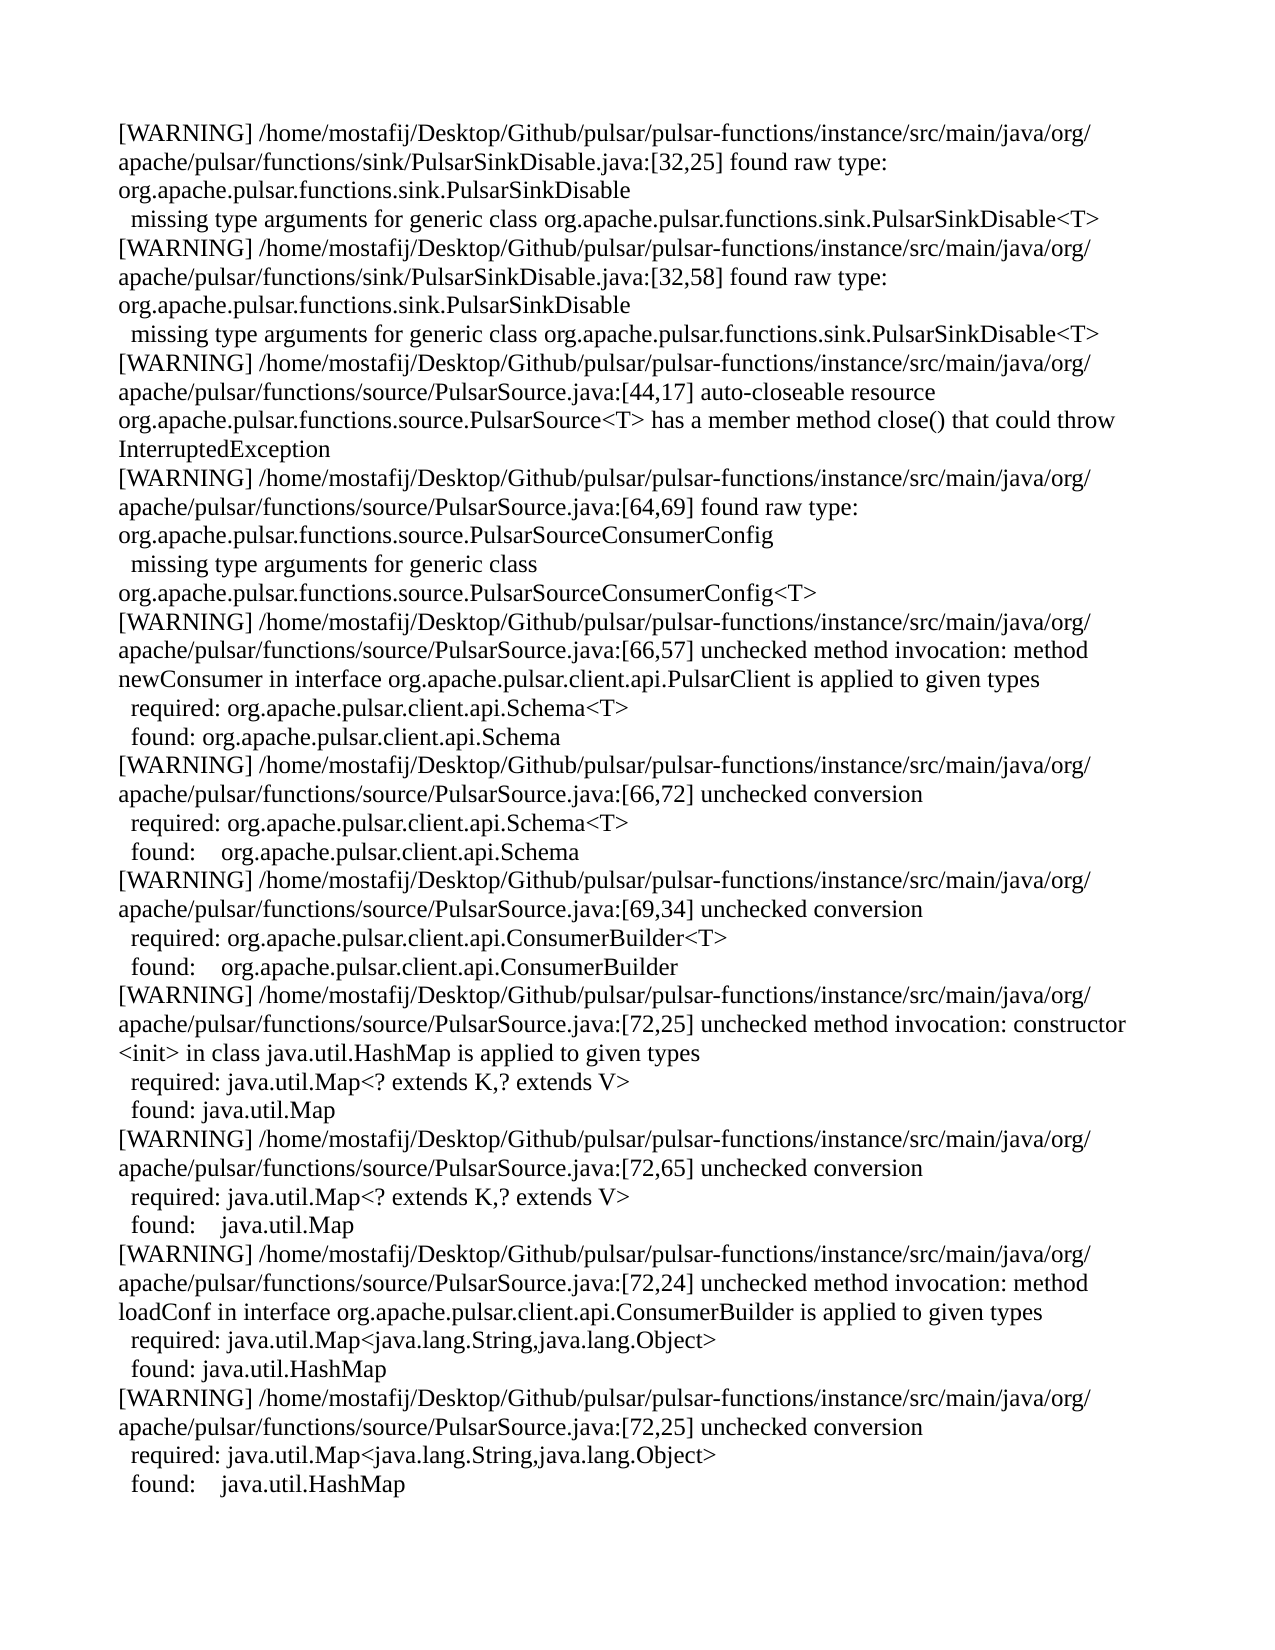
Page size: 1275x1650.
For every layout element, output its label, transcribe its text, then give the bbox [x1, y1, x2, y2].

text [WARNING] /home/mostafij/Desktop/Github/pulsar/pulsar-functions/instance/src/main/java/org/apache/pulsar/functions/source/PulsarSource.java:[72,65] unchecked conversion [118, 1124, 1157, 1182]
text found: org.apache.pulsar.client.api.ConsumerBuilder [118, 952, 1157, 981]
text found: java.util.HashMap [118, 1469, 1157, 1498]
text found: java.util.HashMap [118, 1354, 1157, 1383]
text [WARNING] /home/mostafij/Desktop/Github/pulsar/pulsar-functions/instance/src/main/java/org/apache/pulsar/functions/source/PulsarSource.java:[66,72] unchecked conversion [118, 751, 1157, 808]
text found: java.util.Map [118, 1211, 1157, 1239]
text found: org.apache.pulsar.client.api.Schema [118, 837, 1157, 866]
text [WARNING] /home/mostafij/Desktop/Github/pulsar/pulsar-functions/instance/src/main/java/org/apache/pulsar/functions/sink/PulsarSinkDisable.java:[32,25] found raw type: org.apache.pulsar.functions.sink.PulsarSinkDisable [118, 118, 1157, 204]
text [WARNING] /home/mostafij/Desktop/Github/pulsar/pulsar-functions/instance/src/main/java/org/apache/pulsar/functions/source/PulsarSource.java:[66,57] unchecked method invocation: method newConsumer in interface org.apache.pulsar.client.api.PulsarClient is applied to given types [118, 607, 1157, 693]
text [WARNING] /home/mostafij/Desktop/Github/pulsar/pulsar-functions/instance/src/main/java/org/apache/pulsar/functions/source/PulsarSource.java:[44,17] auto-closeable resource org.apache.pulsar.functions.source.PulsarSource<T> has a member method close() that could throw InterruptedException [118, 348, 1157, 463]
text [WARNING] /home/mostafij/Desktop/Github/pulsar/pulsar-functions/instance/src/main/java/org/apache/pulsar/functions/source/PulsarSource.java:[72,25] unchecked conversion [118, 1383, 1157, 1441]
text [WARNING] /home/mostafij/Desktop/Github/pulsar/pulsar-functions/instance/src/main/java/org/apache/pulsar/functions/source/PulsarSource.java:[69,34] unchecked conversion [118, 866, 1157, 923]
text required: org.apache.pulsar.client.api.ConsumerBuilder<T> [118, 923, 1157, 952]
text required: java.util.Map<java.lang.String,java.lang.Object> [118, 1441, 1157, 1469]
text missing type arguments for generic class org.apache.pulsar.functions.sink.PulsarSinkDisable<T> [118, 204, 1157, 233]
text missing type arguments for generic class org.apache.pulsar.functions.sink.PulsarSinkDisable<T> [118, 319, 1157, 348]
text found: org.apache.pulsar.client.api.Schema [118, 722, 1157, 751]
text required: java.util.Map<java.lang.String,java.lang.Object> [118, 1326, 1157, 1354]
text required: java.util.Map<? extends K,? extends V> [118, 1182, 1157, 1211]
text [WARNING] /home/mostafij/Desktop/Github/pulsar/pulsar-functions/instance/src/main/java/org/apache/pulsar/functions/source/PulsarSource.java:[72,25] unchecked method invocation: constructor <init> in class java.util.HashMap is applied to given types [118, 981, 1157, 1067]
text [WARNING] /home/mostafij/Desktop/Github/pulsar/pulsar-functions/instance/src/main/java/org/apache/pulsar/functions/source/PulsarSource.java:[72,24] unchecked method invocation: method loadConf in interface org.apache.pulsar.client.api.ConsumerBuilder is applied to given types [118, 1239, 1157, 1326]
text found: java.util.Map [118, 1096, 1157, 1124]
text [WARNING] /home/mostafij/Desktop/Github/pulsar/pulsar-functions/instance/src/main/java/org/apache/pulsar/functions/source/PulsarSource.java:[64,69] found raw type: org.apache.pulsar.functions.source.PulsarSourceConsumerConfig [118, 463, 1157, 549]
text [WARNING] /home/mostafij/Desktop/Github/pulsar/pulsar-functions/instance/src/main/java/org/apache/pulsar/functions/sink/PulsarSinkDisable.java:[32,58] found raw type: org.apache.pulsar.functions.sink.PulsarSinkDisable [118, 233, 1157, 319]
text required: java.util.Map<? extends K,? extends V> [118, 1067, 1157, 1096]
text required: org.apache.pulsar.client.api.Schema<T> [118, 808, 1157, 837]
text missing type arguments for generic class org.apache.pulsar.functions.source.PulsarSourceConsumerConfig<T> [118, 549, 1157, 607]
text required: org.apache.pulsar.client.api.Schema<T> [118, 693, 1157, 722]
